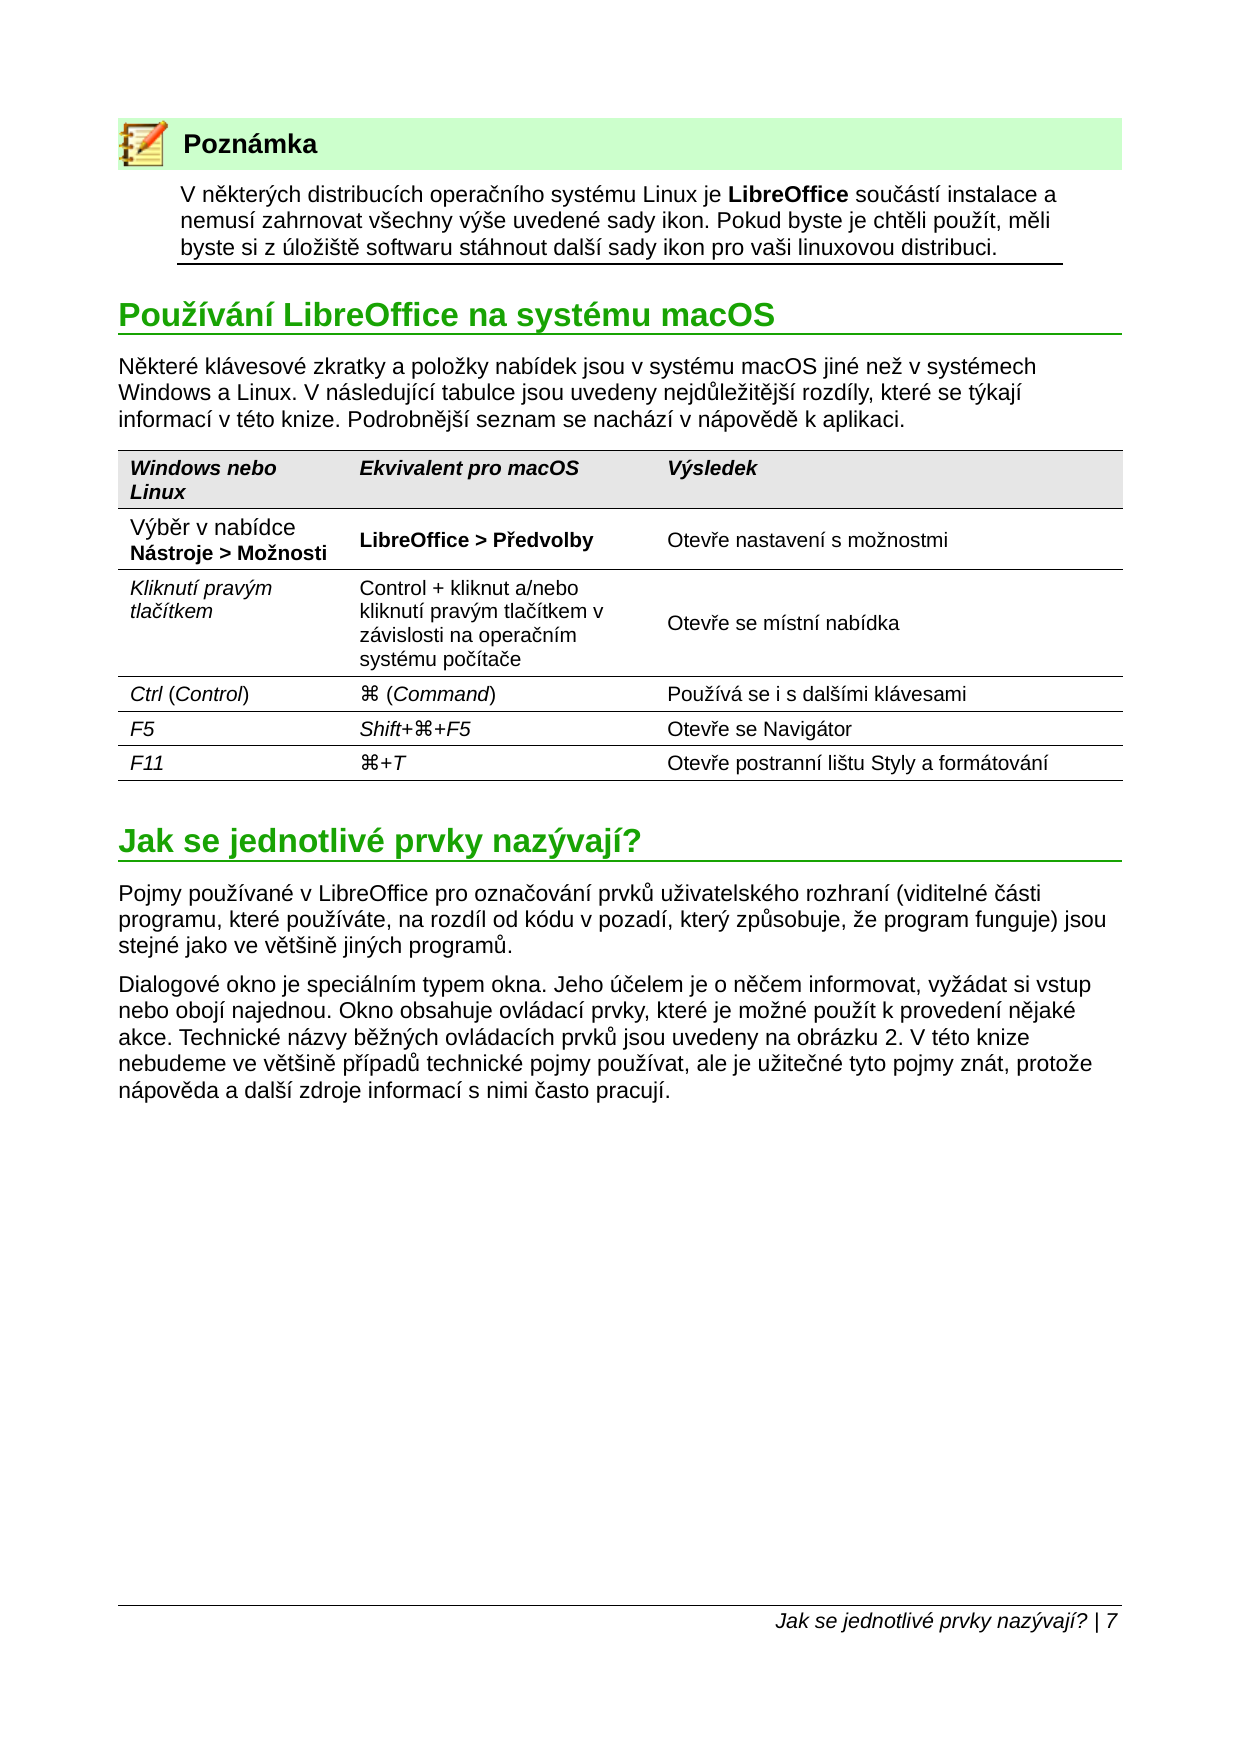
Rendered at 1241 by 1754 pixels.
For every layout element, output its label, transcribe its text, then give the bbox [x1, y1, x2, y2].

text Dialogové okno je speciálním typem okna. Jeho účelem je o něčem informovat, vyžádat si vstup nebo obojí najednou. Okno obsahuje ovládací prvky, které je možné použít k provedení nějaké akce. Technické názvy běžných ovládacích prvků jsou uvedeny na obrázku 2. V této knize nebudeme ve většině případů technické pojmy používat, ale je užitečné tyto pojmy znát, protože nápověda a další zdroje informací s nimi často pracují. [118, 971, 1122, 1103]
table_cell LibreOffice > Předvolby [348, 509, 655, 569]
table_cell F11 [118, 746, 348, 780]
table_cell Otevře postranní lištu Styly a formátování [655, 746, 1123, 780]
table_header Výsledek [655, 451, 1123, 508]
subtitle Jak se jednotlivé prvky nazývají? [118, 821, 1122, 860]
table_cell Otevře se Navigátor [655, 712, 1123, 745]
table_header Ekvivalent pro macOS [348, 451, 655, 508]
table_cell Otevře nastavení s možnostmi [655, 509, 1123, 569]
subtitle Poznámka [118, 118, 1122, 170]
text Pojmy používané v LibreOffice pro označování prvků uživatelského rozhraní (viditelné části programu, které používáte, na rozdíl od kódu v pozadí, který způsobuje, že program funguje) jsou stejné jako ve většině jiných programů. [118, 879, 1122, 959]
subtitle Používání LibreOffice na systému macOS [118, 294, 1122, 333]
table_cell ⌘+T [348, 746, 655, 780]
table_cell ⌘ (Command) [348, 677, 655, 711]
table_cell Ctrl (Control) [118, 677, 348, 711]
picture [119, 119, 170, 170]
table_cell Shift+⌘+F5 [348, 712, 655, 745]
text Některé klávesové zkratky a položky nabídek jsou v systému macOS jiné než v systémech Windows a Linux. V následující tabulce jsou uvedeny nejdůležitější rozdíly, které se týkají informací v této knize. Podrobnější seznam se nachází v nápovědě k aplikaci. [118, 353, 1122, 432]
table_cell Výběr v nabídce Nástroje > Možnosti [118, 509, 348, 569]
table_cell Kliknutí pravým tlačítkem [118, 570, 348, 676]
table_header Windows nebo Linux [118, 451, 348, 508]
table_cell Control + kliknut a/nebo kliknutí pravým tlačítkem v závislosti na operačním systému počítače [348, 570, 655, 676]
table_cell F5 [118, 712, 348, 745]
table_cell Používá se i s dalšími klávesami [655, 677, 1123, 711]
text V některých distribucích operačního systému Linux je LibreOffice součástí instalace a nemusí zahrnovat všechny výše uvedené sady ikon. Pokud byste je chtěli použít, měli byste si z úložiště softwaru stáhnout další sady ikon pro vaši linuxovou distribuci. [177, 178, 1063, 263]
table_cell Otevře se místní nabídka [655, 570, 1123, 676]
